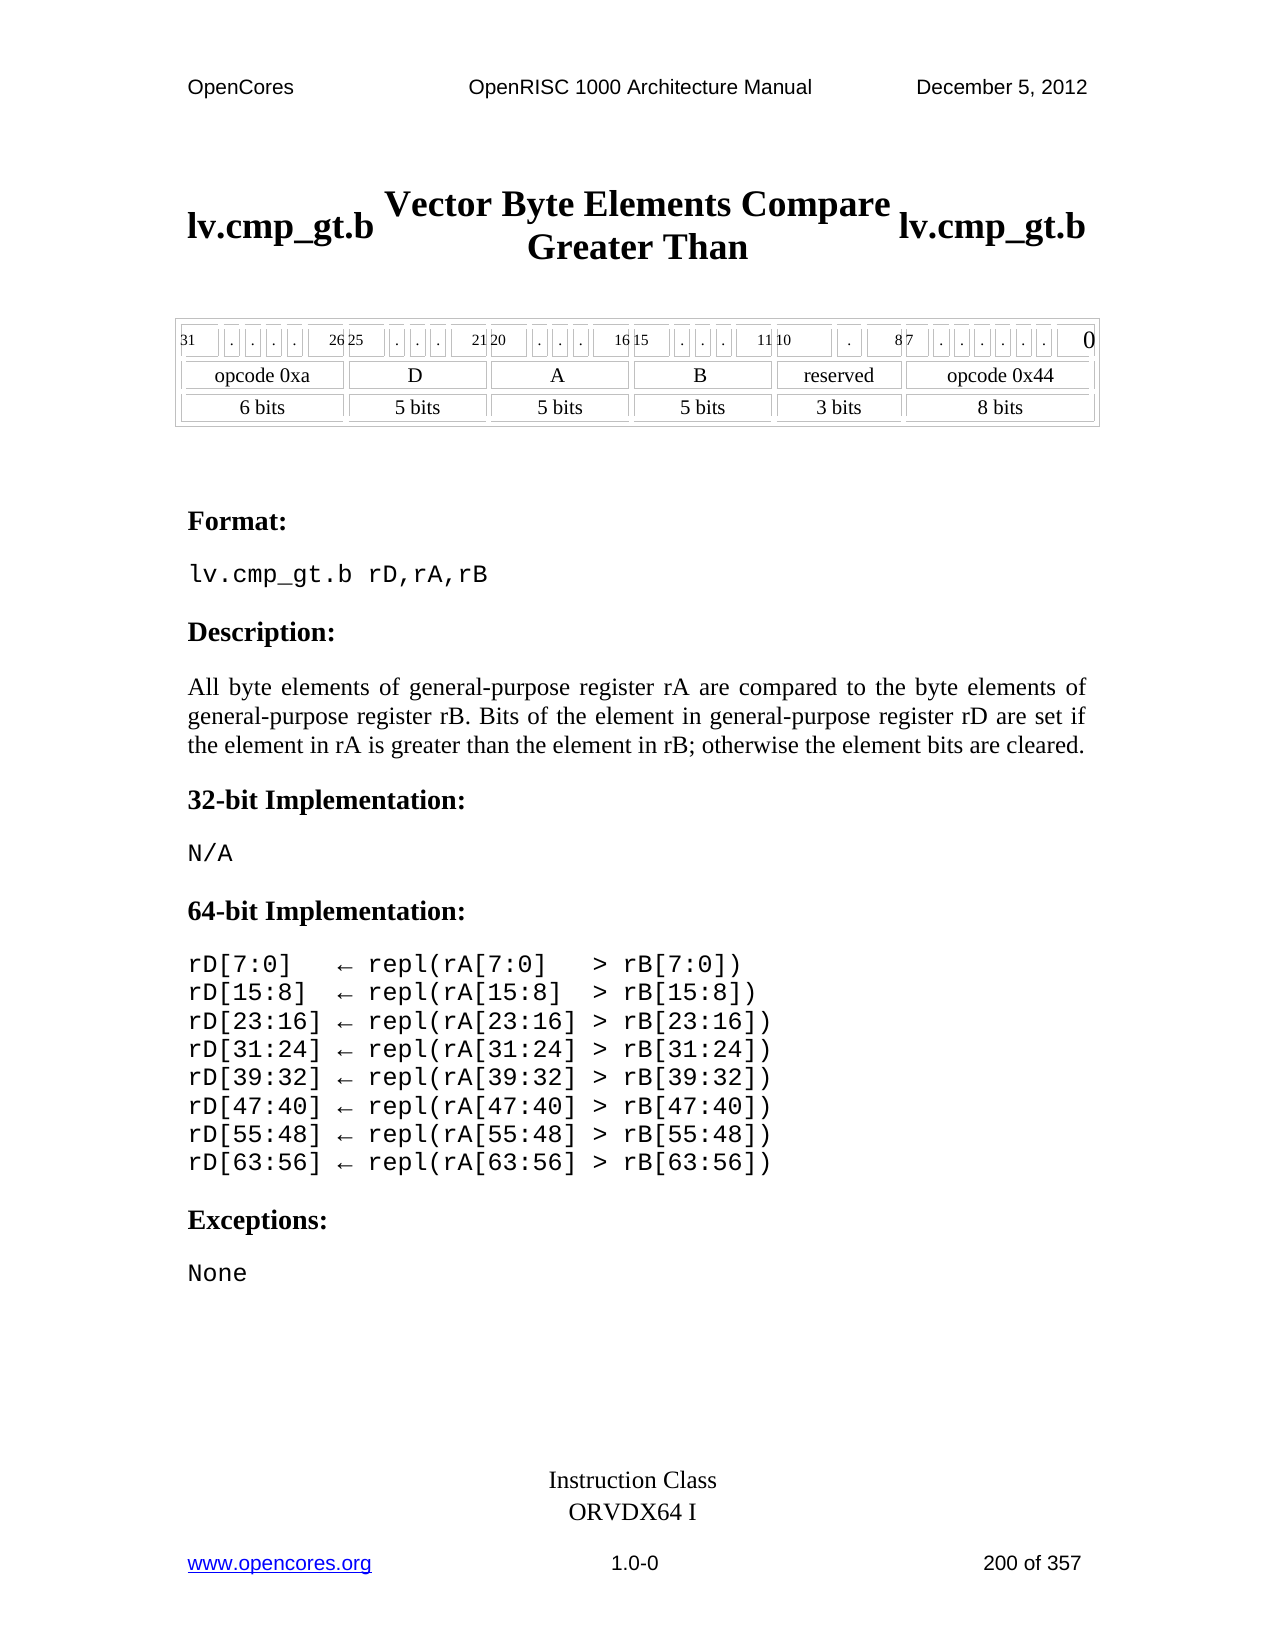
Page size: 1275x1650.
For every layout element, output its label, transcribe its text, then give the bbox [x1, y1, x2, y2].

text 32-bit Implementation: [187, 783, 1087, 816]
text N/A [187, 841, 1087, 869]
text Format: [187, 504, 1087, 536]
text All byte elements of general-purpose register rA are compared to the byte elements of general-purpose register rB. Bits of the element in general-purpose register rD are set if the element in rA is greater than the element in rB; otherwise the element bits are cleared. [187, 672, 1087, 758]
text rD[7:0] ← repl(rA[7:0] > rB[7:0]) rD[15:8] ← repl(rA[15:8] > rB[15:8]) rD[23:16] ← repl(rA[23:16] > rB[23:16]) rD[31:24] ← repl(rA[31:24] > rB[31:24]) rD[39:32] ← repl(rA[39:32] > rB[39:32]) rD[47:40] ← repl(rA[47:40] > rB[47:40]) rD[55:48] ← repl(rA[55:48] > rB[55:48]) rD[63:56] ← repl(rA[63:56] > rB[63:56]) [187, 952, 1087, 1178]
text lv.cmp_gt.b rD,rA,rB [187, 561, 1087, 590]
text Exceptions: [187, 1203, 1087, 1236]
text Description: [187, 615, 1087, 647]
text 64-bit Implementation: [187, 894, 1087, 927]
text None [187, 1261, 1087, 1289]
